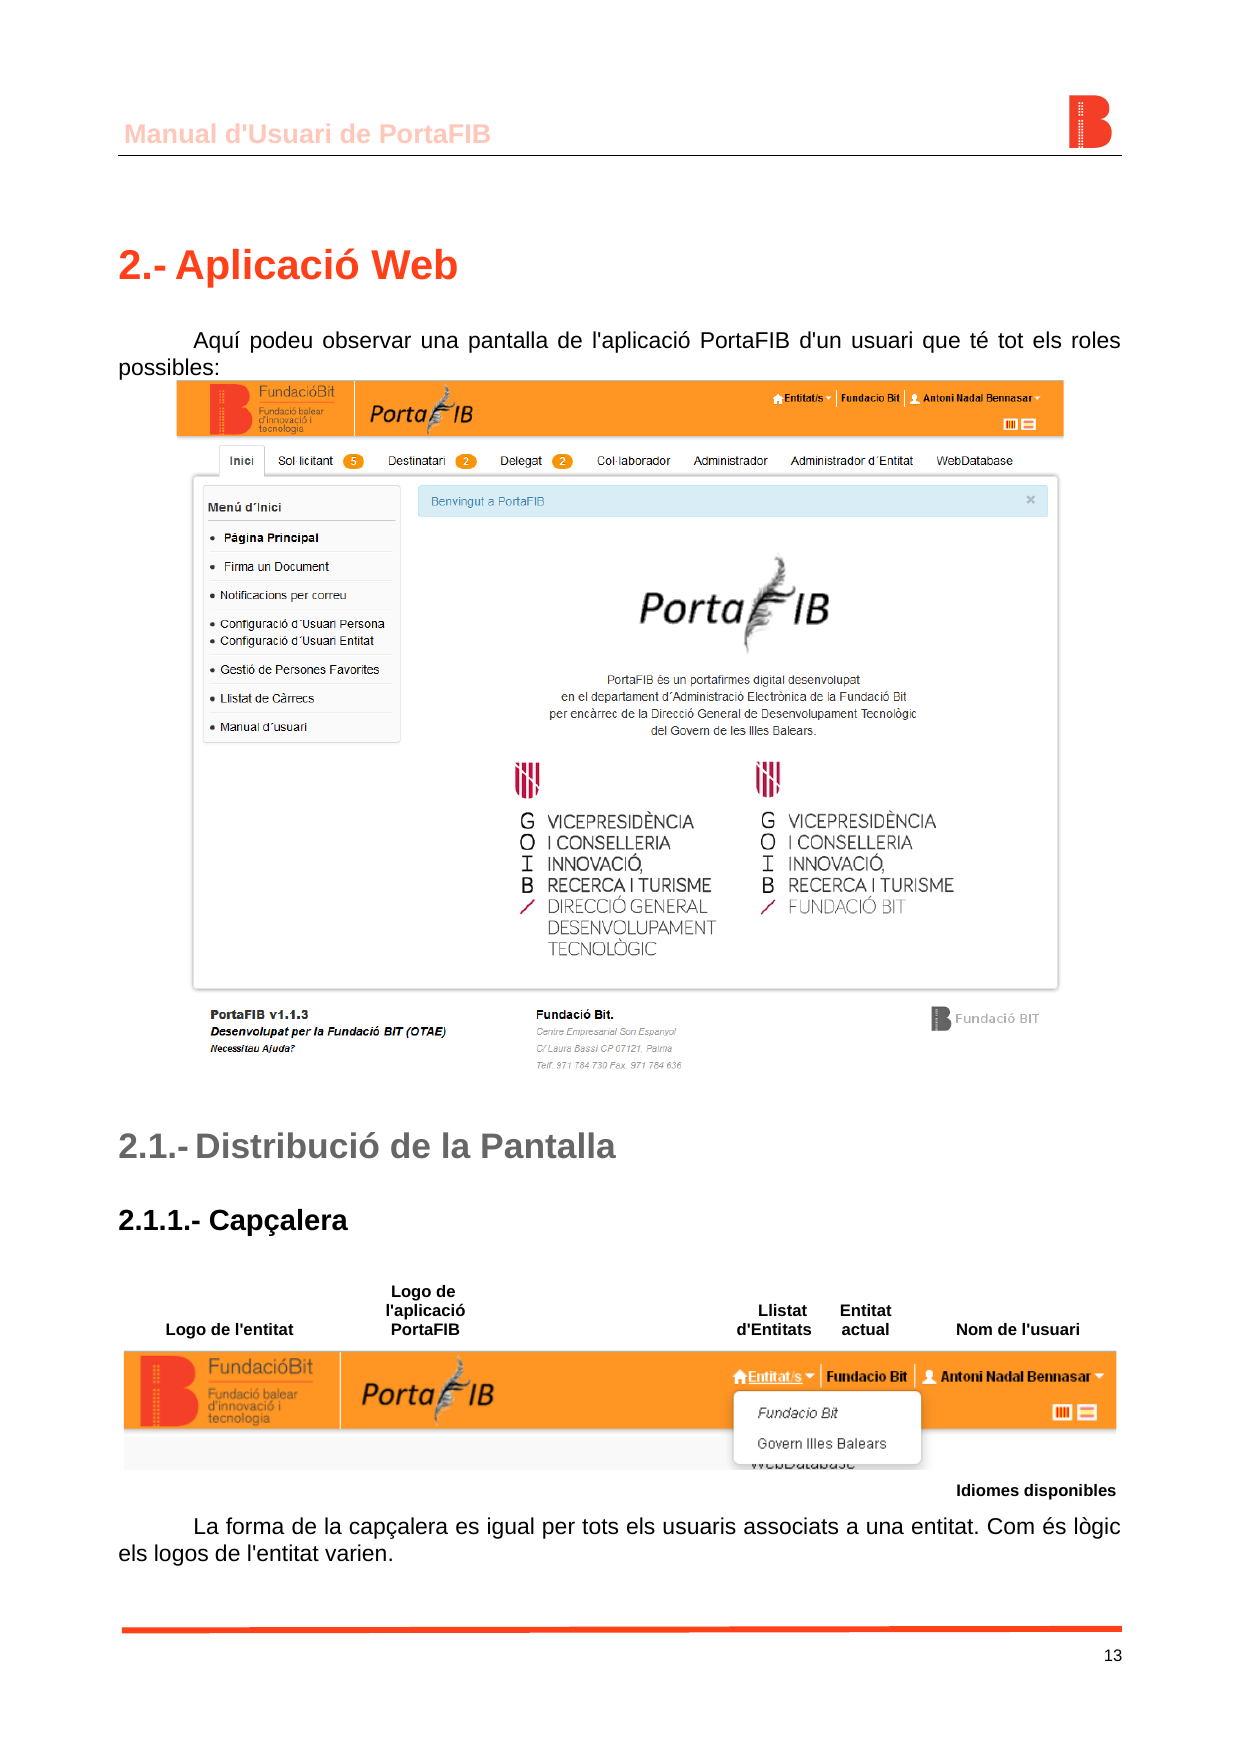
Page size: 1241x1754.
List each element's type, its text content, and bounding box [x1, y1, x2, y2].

text La forma de la capçalera es igual per tots els usuaris associats a una entitat. Com és lògic els logos de l'entitat varien. [118, 1513, 1122, 1566]
table_header Logo de l'entitat [118, 1276, 341, 1344]
subtitle Aplicació Web [118, 241, 1122, 289]
table_cell [118, 1475, 914, 1513]
table_header Llistat d'Entitats [510, 1276, 817, 1344]
table_header Logo de l'aplicació PortaFIB [341, 1276, 510, 1344]
table_cell Idiomes disponibles [914, 1475, 1122, 1513]
table_header Nom de l'usuari [914, 1276, 1122, 1344]
subtitle Distribució de la Pantalla [118, 1125, 1122, 1166]
picture [1063, 94, 1117, 150]
table_header Entitat actual [817, 1276, 914, 1344]
table_cell [118, 1345, 1122, 1475]
picture [176, 380, 1064, 1074]
text Aquí podeu observar una pantalla de l'aplicació PortaFIB d'un usuari que té tot els roles possibles: [118, 327, 1122, 380]
subtitle Capçalera [118, 1203, 1122, 1237]
picture [123, 1350, 1117, 1470]
